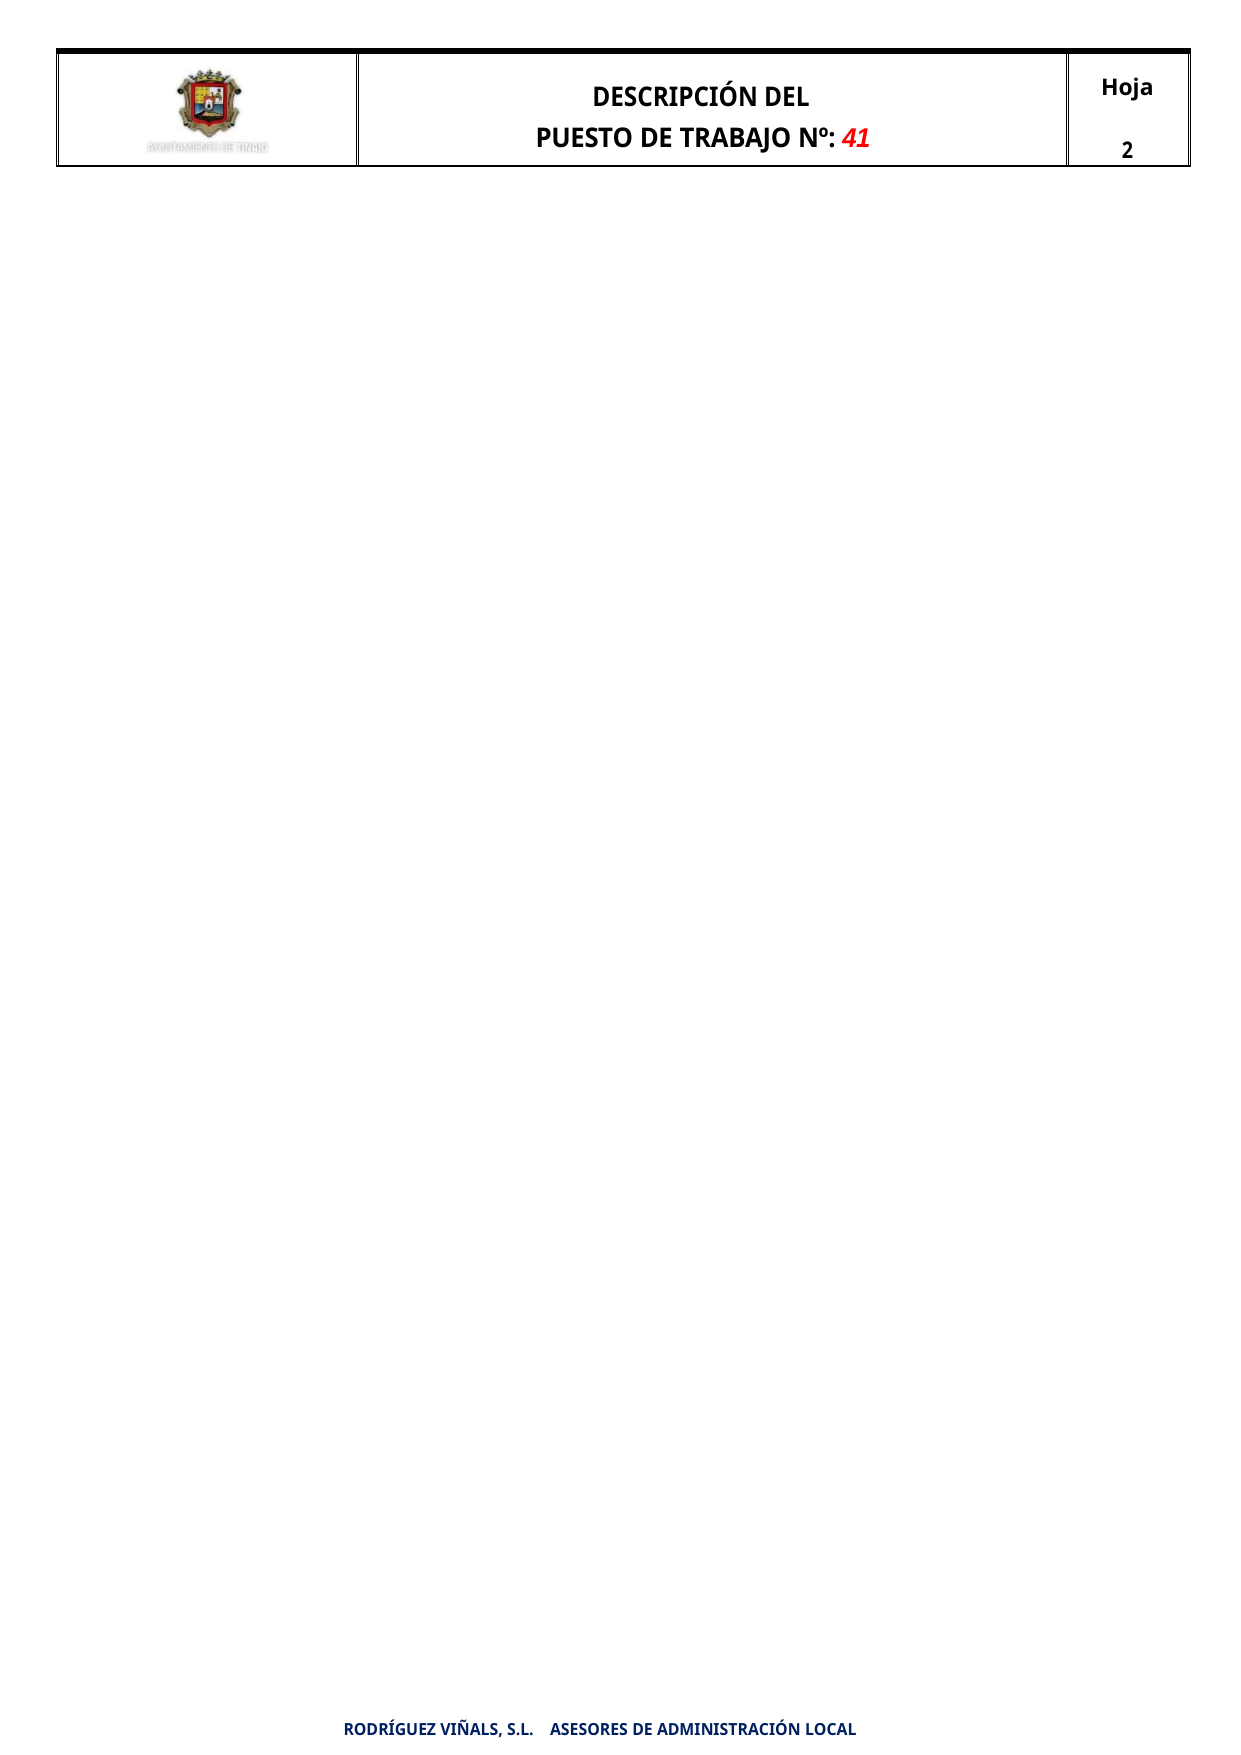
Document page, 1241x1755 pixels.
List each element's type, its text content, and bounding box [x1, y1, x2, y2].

table_header Hoja 2 [1069, 54, 1188, 165]
table_header DESCRIPCIÓN DEL PUESTO DE TRABAJO Nº: 41 [359, 54, 1066, 165]
table_header [59, 54, 356, 165]
